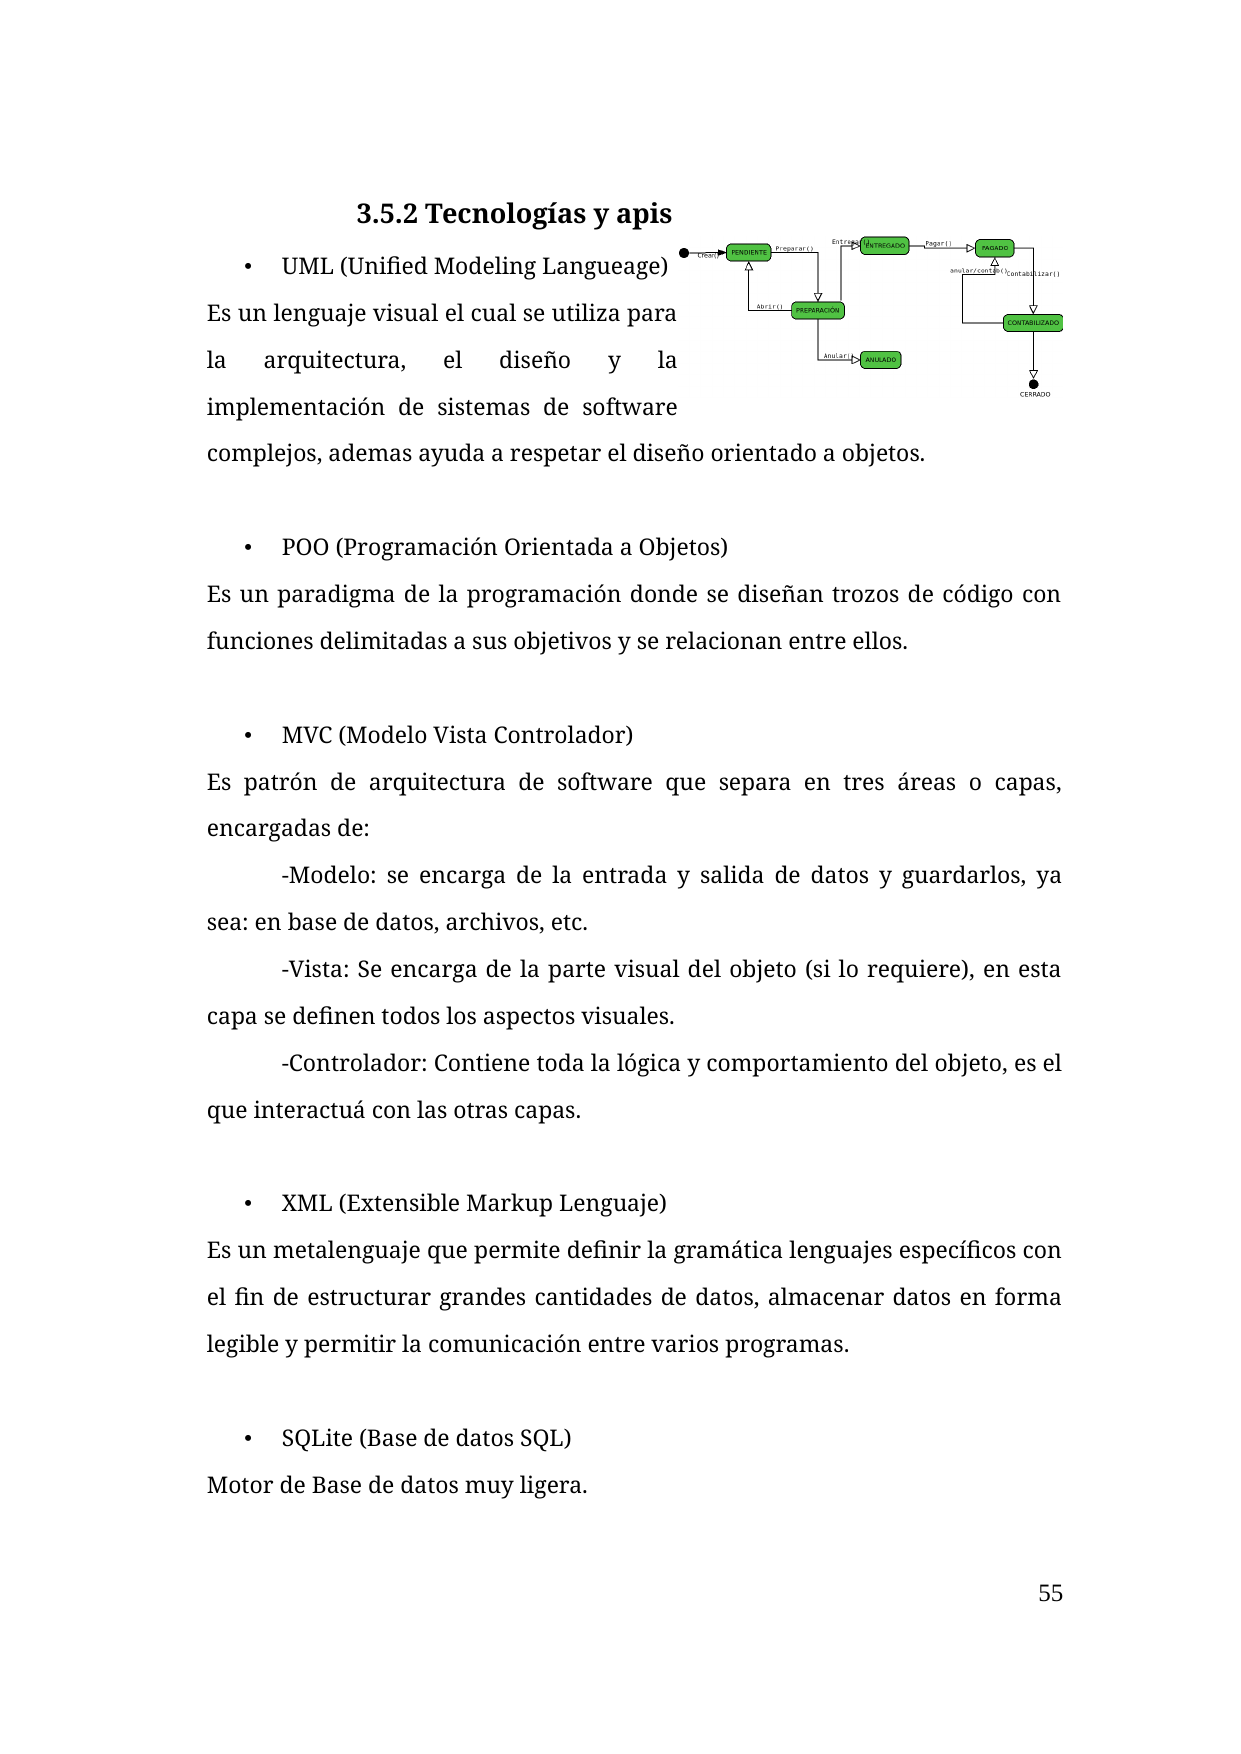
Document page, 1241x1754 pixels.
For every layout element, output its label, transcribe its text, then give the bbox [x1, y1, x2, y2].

text -Vista: Se encarga de la parte visual del objeto (si lo requiere), en esta capa se definen todos los aspectos visuales. [207, 953, 1063, 1031]
text Motor de Base de datos muy ligera. [207, 1468, 1063, 1500]
list UML (Unified Modeling Langueage) [244, 250, 678, 281]
text Es patrón de arquitectura de software que separa en tres áreas o capas, encargadas de: [207, 765, 1063, 843]
text -Modelo: se encarga de la entrada y salida de datos y guardarlos, ya sea: en base de datos, archivos, etc. [207, 859, 1063, 937]
picture [678, 236, 1063, 398]
text Es un metalenguaje que permite definir la gramática lenguajes específicos con el fin de estructurar grandes cantidades de datos, almacenar datos en forma legible y permitir la comunicación entre varios programas. [207, 1234, 1063, 1359]
list MVC (Modelo Vista Controlador) [244, 718, 1063, 750]
list POO (Programación Orientada a Objetos) [244, 531, 1063, 562]
text -Controlador: Contiene toda la lógica y comportamiento del objeto, es el que interactuá con las otras capas. [207, 1047, 1063, 1125]
list SQLite (Base de datos SQL) [244, 1422, 1063, 1453]
text Es un paradigma de la programación donde se diseñan trozos de código con funciones delimitadas a sus objetivos y se relacionan entre ellos. [207, 578, 1063, 656]
list XML (Extensible Markup Lenguaje) [244, 1187, 1063, 1218]
text 3.5.2 Tecnologías y apis [207, 194, 1063, 231]
text Es un lenguaje visual el cual se utiliza para la arquitectura, el diseño y la implementación de sistemas de software complejos, ademas ayuda a respetar el diseño orientado a objetos. [207, 398, 1063, 468]
